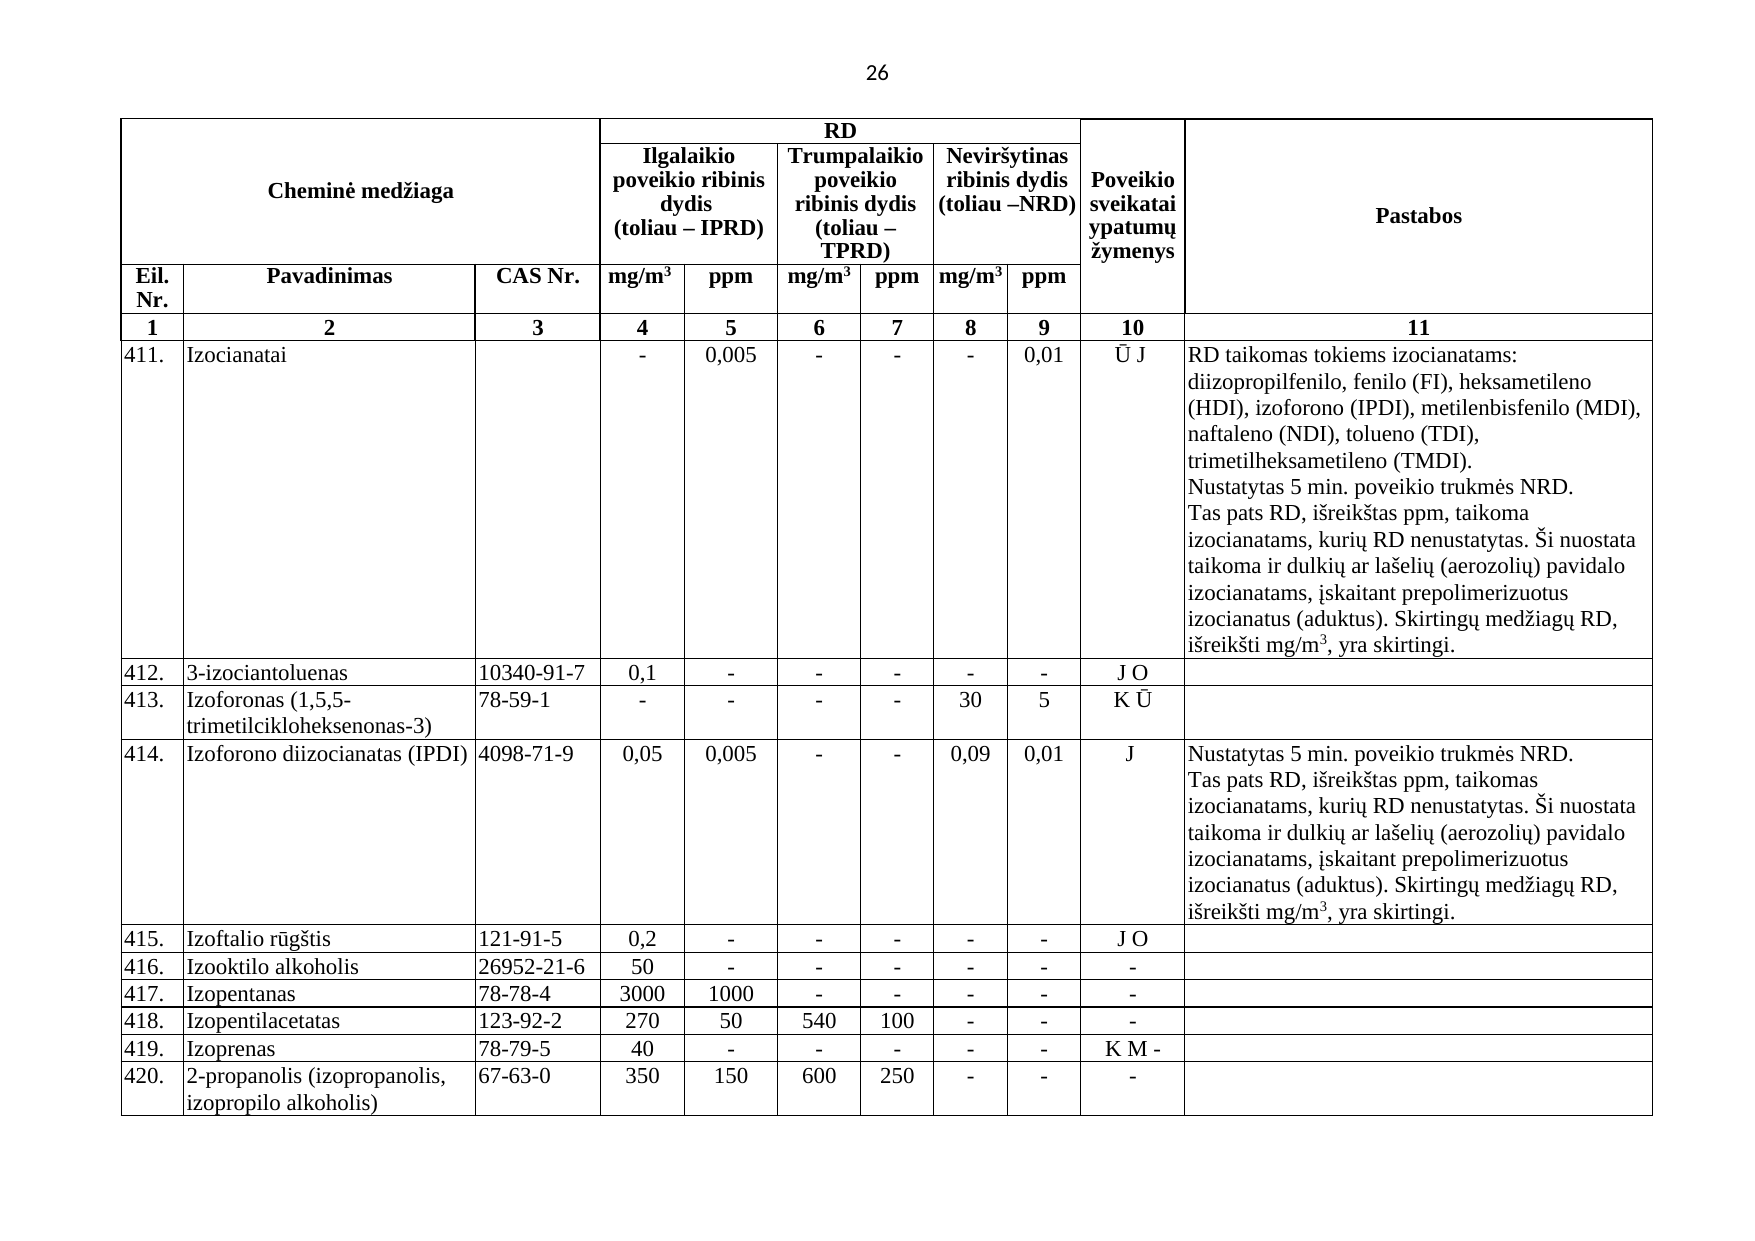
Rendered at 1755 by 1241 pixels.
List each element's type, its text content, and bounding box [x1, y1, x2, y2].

table_cell - [685, 953, 777, 979]
table_cell K M - [1081, 1035, 1184, 1061]
table_cell - [778, 686, 860, 739]
table_cell 9 [1008, 314, 1080, 340]
table_cell - [1008, 1062, 1080, 1115]
table_cell 540 [778, 1008, 860, 1034]
table_cell 3-izociantoluenas [184, 659, 475, 685]
table_cell 8 [934, 314, 1007, 340]
table_cell Izopentanas [184, 980, 475, 1006]
table_cell - [861, 341, 933, 658]
table_cell 6 [778, 314, 860, 340]
table_cell - [778, 659, 860, 685]
table_cell 415. [122, 925, 183, 952]
table_cell - [1008, 980, 1080, 1006]
table_cell 0,05 [601, 740, 684, 924]
table_cell - [1008, 1008, 1080, 1034]
table_cell - [1081, 1008, 1184, 1034]
table_cell [1185, 659, 1652, 685]
table_cell - [1008, 925, 1080, 952]
table_cell 3 [476, 314, 599, 340]
table_cell - [934, 953, 1007, 979]
table_cell mg/m3 [934, 265, 1007, 312]
table_cell 0,01 [1008, 740, 1080, 924]
table_cell 600 [778, 1062, 860, 1115]
table_cell 67-63-0 [476, 1062, 600, 1115]
table_cell - [778, 980, 860, 1006]
table_cell 121-91-5 [476, 925, 600, 952]
table_cell 40 [601, 1035, 684, 1061]
table_cell - [934, 980, 1007, 1006]
table_cell - [1008, 1035, 1080, 1061]
table_cell [1185, 953, 1652, 979]
table_cell - [861, 980, 933, 1006]
table_cell 350 [601, 1062, 684, 1115]
table_cell - [861, 925, 933, 952]
table_cell 418. [122, 1008, 183, 1034]
table_cell - [685, 1035, 777, 1061]
table_cell 1 [122, 314, 183, 340]
table_cell 416. [122, 953, 183, 979]
table_cell 123-92-2 [476, 1008, 600, 1034]
table_cell - [861, 1035, 933, 1061]
table_cell - [934, 1008, 1007, 1034]
table_cell 30 [934, 686, 1007, 739]
table_header Cheminė medžiaga [122, 119, 599, 263]
table_cell - [778, 1035, 860, 1061]
table_cell 0,09 [934, 740, 1007, 924]
table_cell [476, 341, 600, 658]
table_cell 419. [122, 1035, 183, 1061]
table_cell Izoforono diizocianatas (IPDI) [184, 740, 475, 924]
table_cell Ilgalaikio poveikio ribinis dydis (toliau – IPRD) [601, 144, 777, 263]
table_cell - [685, 686, 777, 739]
table_cell 412. [122, 659, 183, 685]
table_cell 78-79-5 [476, 1035, 600, 1061]
table_cell Izoftalio rūgštis [184, 925, 475, 952]
table_cell 78-59-1 [476, 686, 600, 739]
table_cell Izopentilacetatas [184, 1008, 475, 1034]
table_cell Izocianatai [184, 341, 475, 658]
table_cell 5 [1008, 686, 1080, 739]
table_cell - [778, 953, 860, 979]
table_cell - [861, 740, 933, 924]
table_cell 3000 [601, 980, 684, 1006]
table_cell K Ū [1081, 686, 1184, 739]
table_cell - [861, 659, 933, 685]
table_cell - [1081, 953, 1184, 979]
table_cell - [1081, 980, 1184, 1006]
table_cell 420. [122, 1062, 183, 1115]
table_cell Eil. Nr. [122, 265, 183, 312]
table_cell - [861, 953, 933, 979]
table_cell 11 [1185, 314, 1652, 340]
table_cell - [778, 341, 860, 658]
table_cell - [1081, 1062, 1184, 1115]
table_cell 10 [1081, 314, 1184, 340]
table_cell mg/m3 [601, 265, 684, 312]
table_cell [1185, 1062, 1652, 1115]
table_cell 250 [861, 1062, 933, 1115]
table_cell J O [1081, 659, 1184, 685]
table_cell 270 [601, 1008, 684, 1034]
table_cell 0,005 [685, 740, 777, 924]
table_cell RD taikomas tokiems izocianatams: diizopropilfenilo, fenilo (FI), heksametileno (HDI), izoforono (IPDI), metilenbisfenilo (MDI), naftaleno (NDI), tolueno (TDI), trimetilheksametileno (TMDI). Nustatytas 5 min. poveikio trukmės NRD. Tas pats RD, išreikštas ppm, taikoma izocianatams, kurių RD nenustatytas. Ši nuostata taikoma ir dulkių ar lašelių (aerozolių) pavidalo izocianatams, įskaitant prepolimerizuotus izocianatus (aduktus). Skirtingų medžiagų RD, išreikšti mg/m3, yra skirtingi. [1185, 341, 1652, 658]
table_cell - [1008, 953, 1080, 979]
table_cell 414. [122, 740, 183, 924]
table_cell Izoforonas (1,5,5-trimetilcikloheksenonas-3) [184, 686, 475, 739]
table_cell - [778, 925, 860, 952]
table_cell CAS Nr. [476, 265, 599, 312]
table_cell Pavadinimas [184, 265, 474, 312]
table_cell 411. [122, 341, 183, 658]
table_cell 417. [122, 980, 183, 1006]
table_cell 78-78-4 [476, 980, 600, 1006]
table_cell ppm [861, 265, 933, 312]
table_cell - [861, 686, 933, 739]
table_cell 10340-91-7 [476, 659, 600, 685]
table_cell Trumpalaikio poveikio ribinis dydis (toliau –TPRD) [778, 144, 933, 263]
table_cell 413. [122, 686, 183, 739]
table_cell 0,01 [1008, 341, 1080, 658]
table_cell 7 [861, 314, 933, 340]
table_cell [1185, 925, 1652, 952]
table_header RD [601, 119, 1080, 143]
table_cell - [934, 925, 1007, 952]
table_cell - [934, 659, 1007, 685]
table_cell 0,2 [601, 925, 684, 952]
table_cell 0,1 [601, 659, 684, 685]
table_cell 50 [685, 1008, 777, 1034]
table_cell mg/m3 [778, 265, 860, 312]
table_cell 0,005 [685, 341, 777, 658]
table_cell Izooktilo alkoholis [184, 953, 475, 979]
table_cell [1185, 1035, 1652, 1061]
table_cell 1000 [685, 980, 777, 1006]
table_cell Nustatytas 5 min. poveikio trukmės NRD. Tas pats RD, išreikštas ppm, taikomas izocianatams, kurių RD nenustatytas. Ši nuostata taikoma ir dulkių ar lašelių (aerozolių) pavidalo izocianatams, įskaitant prepolimerizuotus izocianatus (aduktus). Skirtingų medžiagų RD, išreikšti mg/m3, yra skirtingi. [1185, 740, 1652, 924]
table_cell 2-propanolis (izopropanolis, izopropilo alkoholis) [184, 1062, 475, 1115]
table_cell - [601, 686, 684, 739]
table_cell J [1081, 740, 1184, 924]
table_cell 2 [184, 314, 474, 340]
table_header Pastabos [1186, 120, 1652, 312]
table_cell Izoprenas [184, 1035, 475, 1061]
table_cell - [934, 1062, 1007, 1115]
table_cell ppm [1008, 265, 1080, 312]
table_cell 4098-71-9 [476, 740, 600, 924]
table_header Poveikio sveikatai ypatumų žymenys [1081, 120, 1184, 312]
table_cell 50 [601, 953, 684, 979]
table_cell 150 [685, 1062, 777, 1115]
table_cell Neviršytinas ribinis dydis (toliau –NRD) [934, 144, 1080, 263]
table_cell - [778, 740, 860, 924]
table_cell - [685, 925, 777, 952]
table_cell Ū J [1081, 341, 1184, 658]
table_cell [1185, 686, 1652, 739]
table_cell [1185, 980, 1652, 1006]
table_cell 26952-21-6 [476, 953, 600, 979]
table_cell J O [1081, 925, 1184, 952]
table_cell - [1008, 659, 1080, 685]
table_cell [1185, 1008, 1652, 1034]
table_cell ppm [685, 265, 777, 312]
table_cell 4 [601, 314, 684, 340]
table_cell - [934, 1035, 1007, 1061]
table_cell 100 [861, 1008, 933, 1034]
table_cell - [685, 659, 777, 685]
table_cell 5 [685, 314, 777, 340]
table_cell - [601, 341, 684, 658]
table_cell - [934, 341, 1007, 658]
